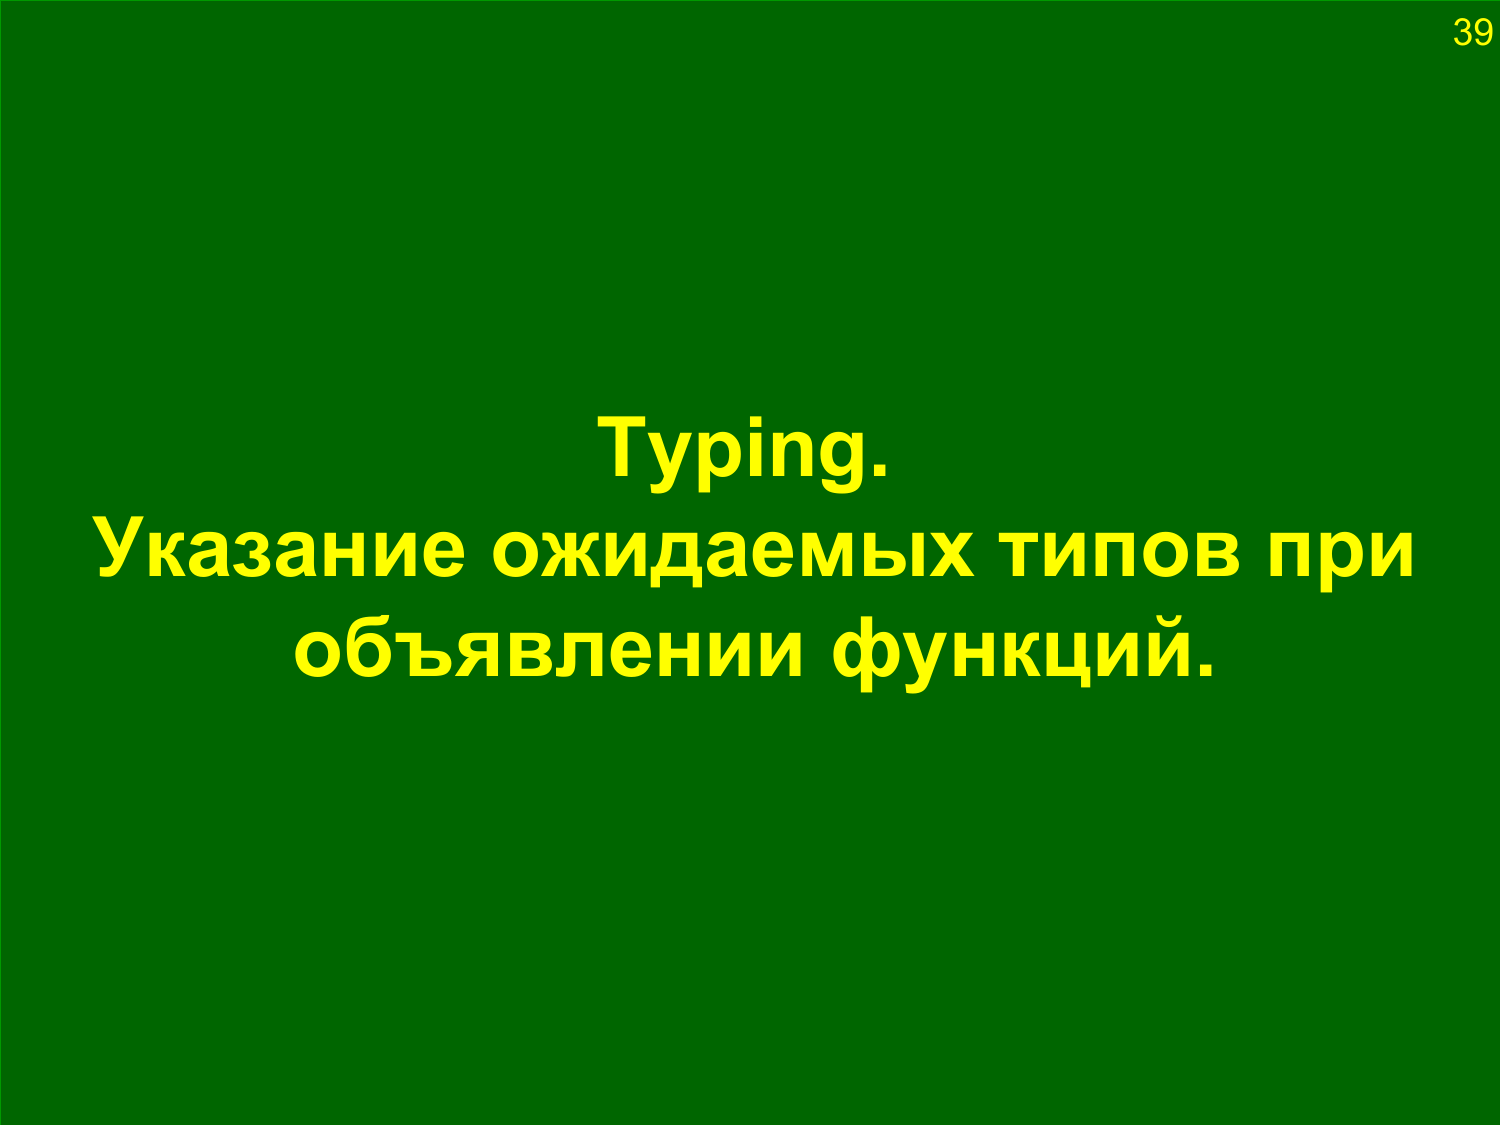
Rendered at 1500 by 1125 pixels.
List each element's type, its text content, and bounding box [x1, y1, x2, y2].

text_box Typing. Указание ожидаемых типов при объявлении функций. [35, 484, 1477, 603]
